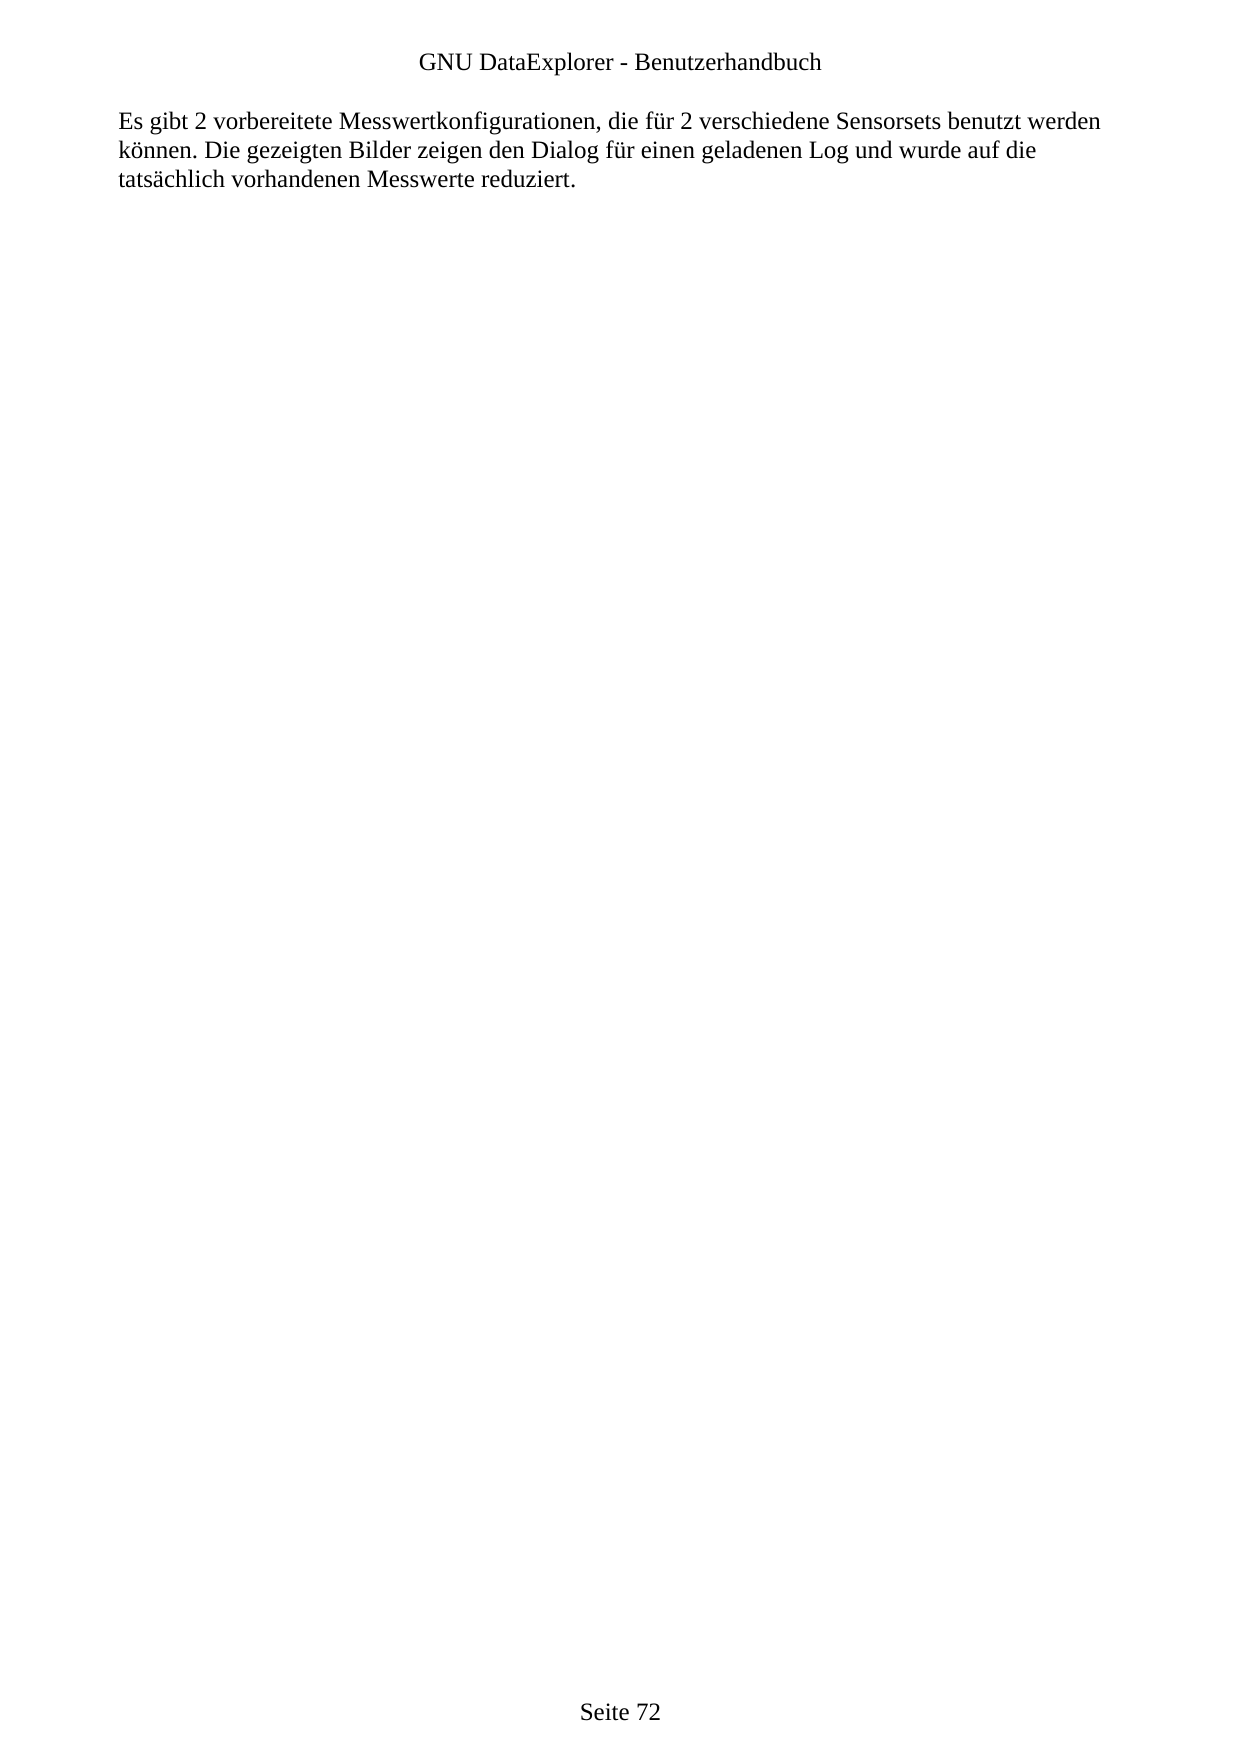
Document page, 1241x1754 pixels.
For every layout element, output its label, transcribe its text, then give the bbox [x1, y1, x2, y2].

text Es gibt 2 vorbereitete Messwertkonfigurationen, die für 2 verschiedene Sensorsets benutzt werden können. Die gezeigten Bilder zeigen den Dialog für einen geladenen Log und wurde auf die tatsächlich vorhandenen Messwerte reduziert. [118, 106, 1122, 192]
